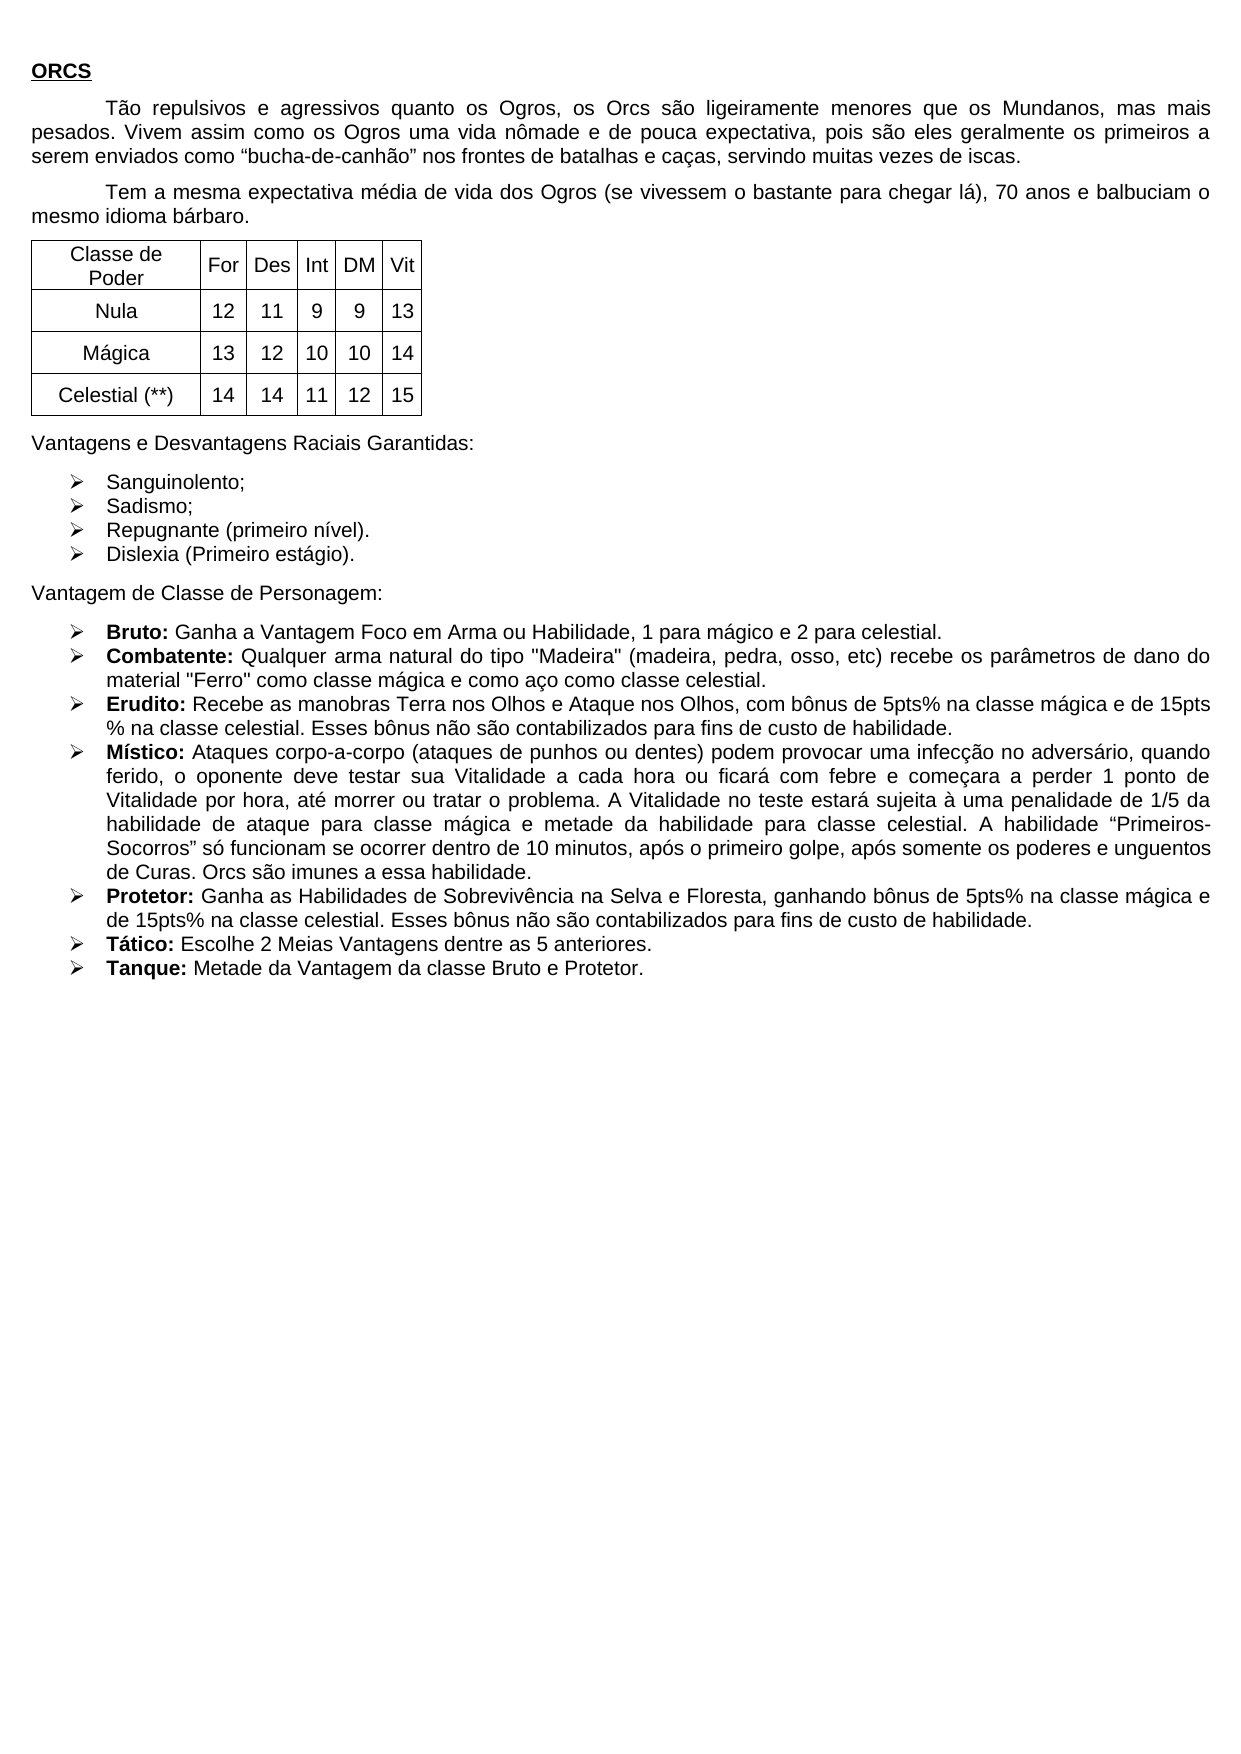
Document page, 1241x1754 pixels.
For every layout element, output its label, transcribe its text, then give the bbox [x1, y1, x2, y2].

table_header DM [336, 241, 382, 289]
table_cell Nula [32, 290, 200, 331]
table_cell 9 [336, 290, 382, 331]
table_header Classe de Poder [32, 241, 200, 289]
table_cell 12 [247, 332, 297, 373]
text ORCS [31, 59, 1212, 83]
table_cell 9 [298, 290, 335, 331]
text Tem a mesma expectativa média de vida dos Ogros (se vivessem o bastante para chegar lá), 70 anos e balbuciam o mesmo idioma bárbaro. [31, 180, 1212, 228]
table_cell 10 [336, 332, 382, 373]
text Vantagens e Desvantagens Raciais Garantidas: [31, 431, 1212, 455]
table_header Des [247, 241, 297, 289]
table_header For [201, 241, 246, 289]
list Erudito: Recebe as manobras Terra nos Olhos e Ataque nos Olhos, com bônus de 5pts% na classe mágica e de 15pts% na classe celestial. Esses bônus não são contabilizados para fins de custo de habilidade. [69, 692, 1212, 740]
list Repugnante (primeiro nível). [69, 518, 1212, 542]
table_cell 14 [247, 374, 297, 415]
table_cell 14 [383, 332, 421, 373]
text Vantagem de Classe de Personagem: [31, 581, 1212, 605]
table_cell 12 [336, 374, 382, 415]
table_cell 15 [383, 374, 421, 415]
table_cell 14 [201, 374, 246, 415]
table_header Vit [383, 241, 421, 289]
table_cell 11 [298, 374, 335, 415]
table_cell 10 [298, 332, 335, 373]
list Sanguinolento; [69, 470, 1212, 494]
list Tático: Escolhe 2 Meias Vantagens dentre as 5 anteriores. [69, 932, 1212, 956]
list Protetor: Ganha as Habilidades de Sobrevivência na Selva e Floresta, ganhando bônus de 5pts% na classe mágica e de 15pts% na classe celestial. Esses bônus não são contabilizados para fins de custo de habilidade. [69, 884, 1212, 932]
list Dislexia (Primeiro estágio). [69, 542, 1212, 566]
table_cell Mágica [32, 332, 200, 373]
list Tanque: Metade da Vantagem da classe Bruto e Protetor. [69, 956, 1212, 980]
list Bruto: Ganha a Vantagem Foco em Arma ou Habilidade, 1 para mágico e 2 para celestial. [69, 620, 1212, 644]
text Tão repulsivos e agressivos quanto os Ogros, os Orcs são ligeiramente menores que os Mundanos, mas mais pesados. Vivem assim como os Ogros uma vida nômade e de pouca expectativa, pois são eles geralmente os primeiros a serem enviados como “bucha-de-canhão” nos frontes de batalhas e caças, servindo muitas vezes de iscas. [31, 96, 1212, 167]
table_cell 11 [247, 290, 297, 331]
table_cell 13 [383, 290, 421, 331]
table_header Int [298, 241, 335, 289]
table_cell 12 [201, 290, 246, 331]
list Combatente: Qualquer arma natural do tipo "Madeira" (madeira, pedra, osso, etc) recebe os parâmetros de dano do material "Ferro" como classe mágica e como aço como classe celestial. [69, 644, 1212, 692]
table_cell 13 [201, 332, 246, 373]
list Místico: Ataques corpo-a-corpo (ataques de punhos ou dentes) podem provocar uma infecção no adversário, quando ferido, o oponente deve testar sua Vitalidade a cada hora ou ficará com febre e começara a perder 1 ponto de Vitalidade por hora, até morrer ou tratar o problema. A Vitalidade no teste estará sujeita à uma penalidade de 1/5 da habilidade de ataque para classe mágica e metade da habilidade para classe celestial. A habilidade “Primeiros-Socorros” só funcionam se ocorrer dentro de 10 minutos, após o primeiro golpe, após somente os poderes e unguentos de Curas. Orcs são imunes a essa habilidade. [69, 740, 1212, 884]
table_cell Celestial (**) [32, 374, 200, 415]
list Sadismo; [69, 494, 1212, 518]
